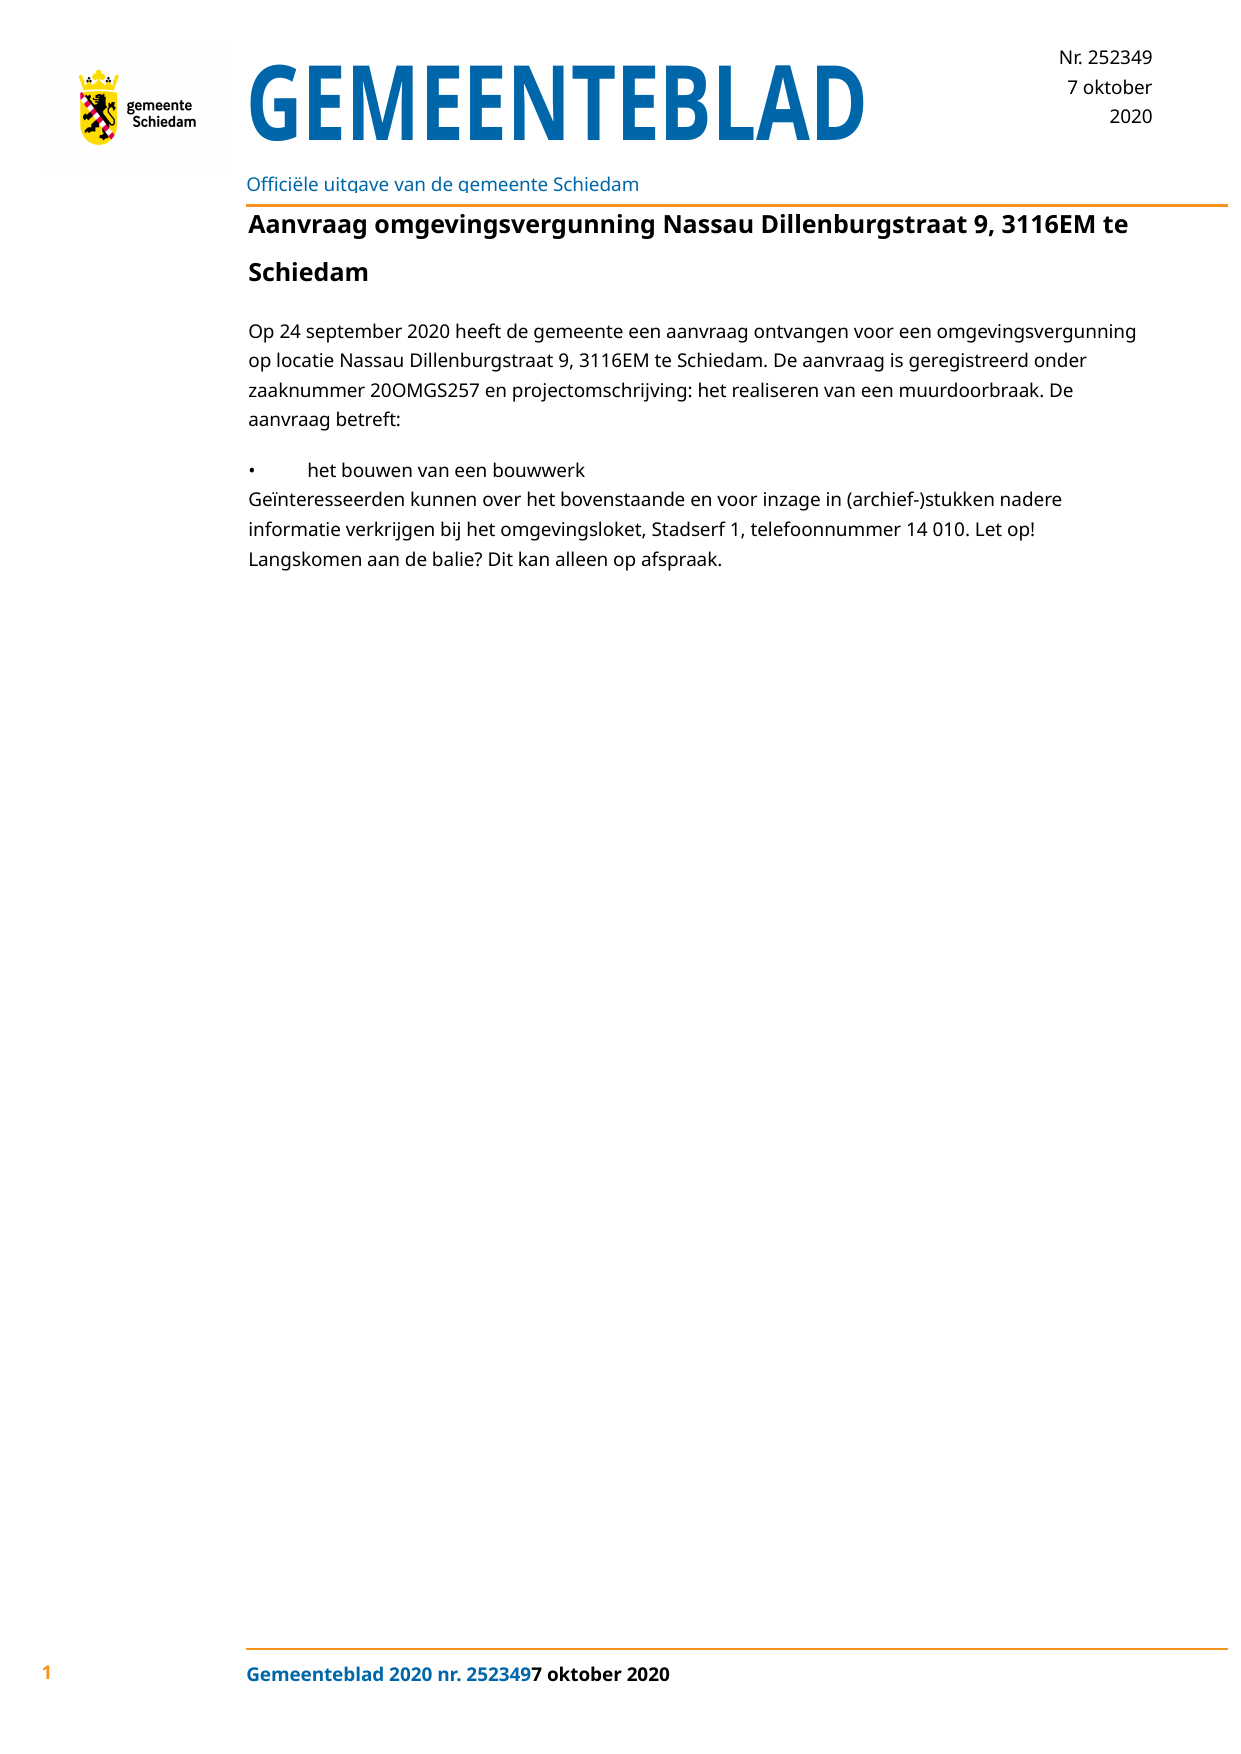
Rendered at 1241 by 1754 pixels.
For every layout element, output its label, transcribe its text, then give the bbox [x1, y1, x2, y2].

list het bouwen van een bouwwerk [248, 457, 1152, 483]
picture [41, 47, 231, 172]
text Op 24 september 2020 heeft de gemeente een aanvraag ontvangen voor een omgevingsvergunning op locatie Nassau Dillenburgstraat 9, 3116EM te Schiedam. De aanvraag is geregistreerd onder zaaknummer 20OMGS257 en projectomschrijving: het realiseren van een muurdoorbraak. De aanvraag betreft: [248, 318, 1152, 432]
text Geïnteresseerden kunnen over het bovenstaande en voor inzage in (archief-)stukken nadere informatie verkrijgen bij het omgevingsloket, Stadserf 1, telefoonnummer 14 010. Let op! Langskomen aan de balie? Dit kan alleen op afspraak. [248, 487, 1152, 572]
text Aanvraag omgevingsvergunning Nassau Dillenburgstraat 9, 3116EM te Schiedam [248, 207, 1152, 288]
